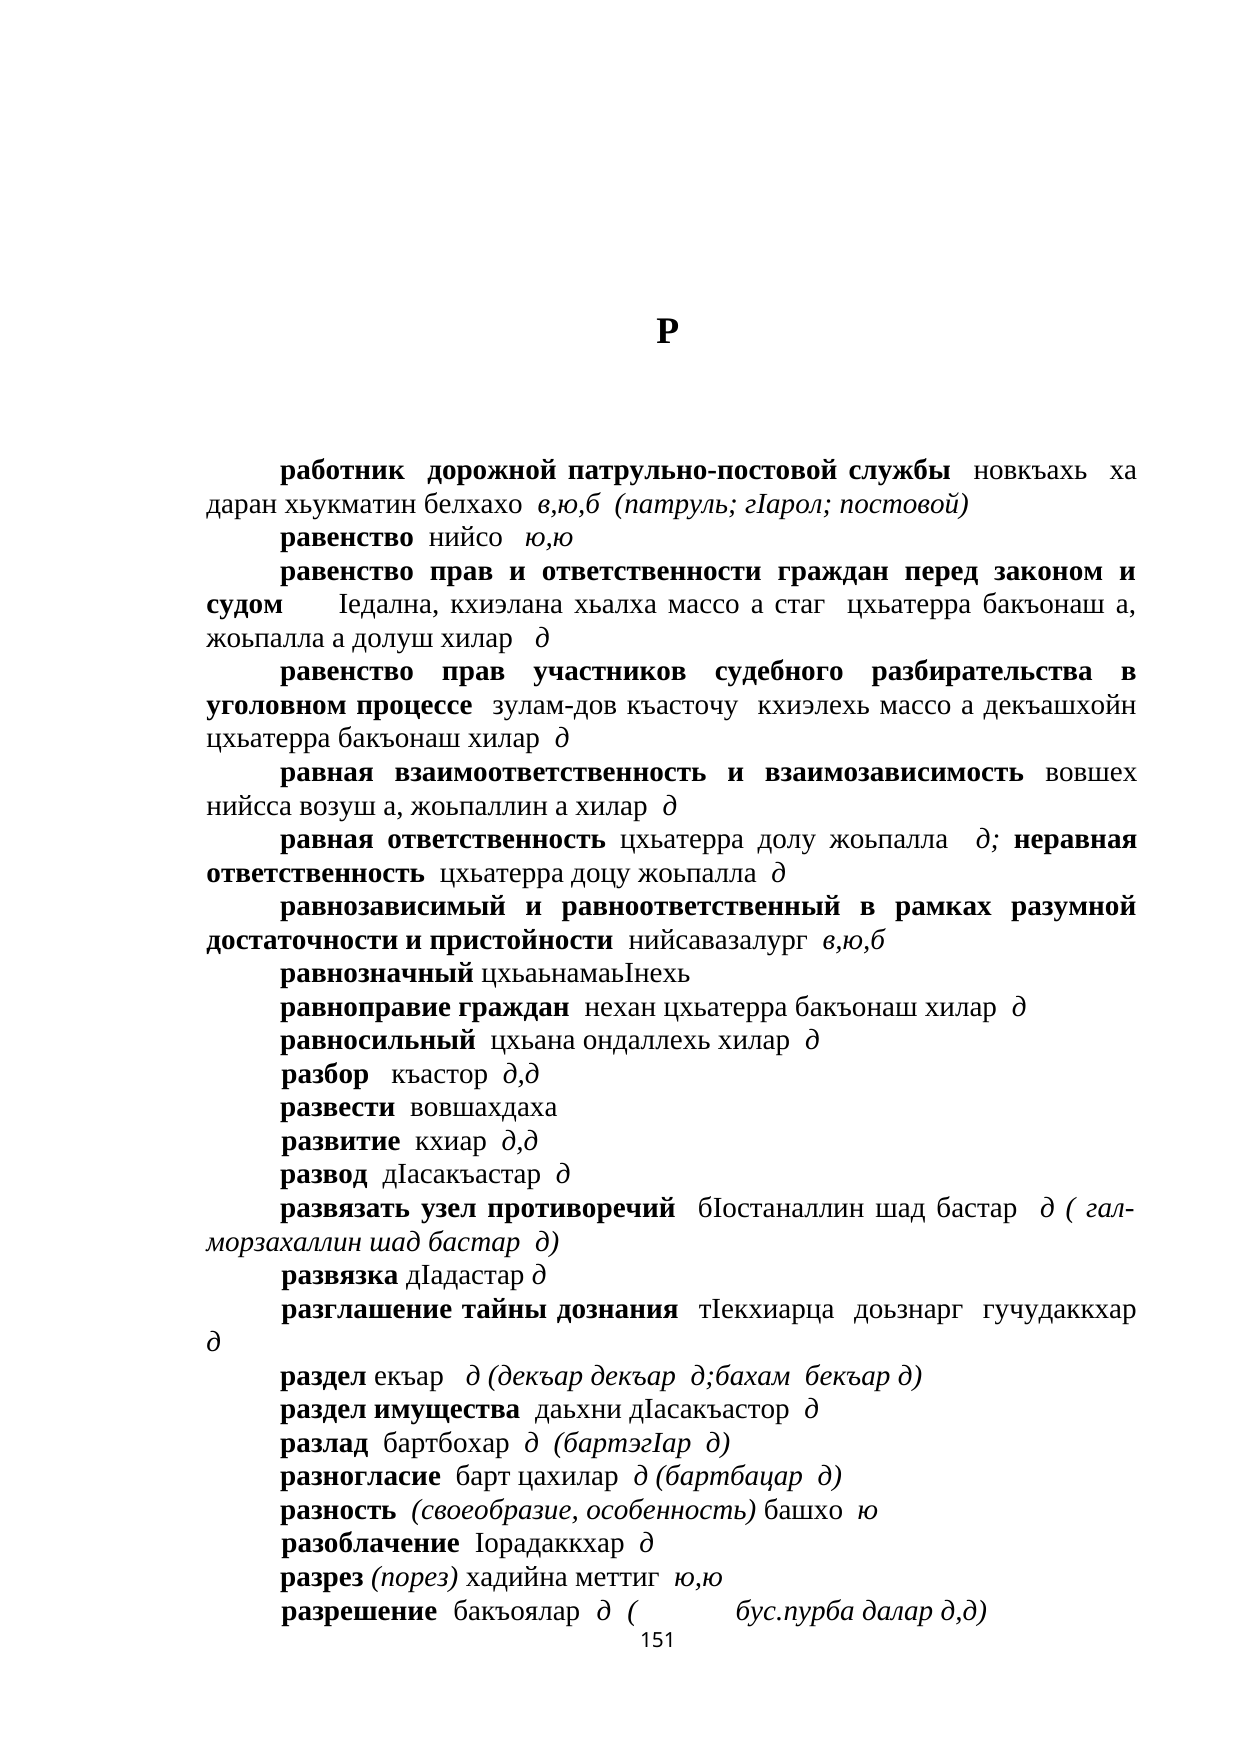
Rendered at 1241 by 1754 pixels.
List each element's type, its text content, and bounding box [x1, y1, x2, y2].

text разлад бартбохар д (бартэгӀар д) [206, 1425, 1137, 1458]
text равенство нийсо ю,ю [206, 519, 1137, 553]
text разрез (порез) хадийна меттиг ю,ю [206, 1559, 1137, 1593]
text равная взаимоответственность и взаимозависимость вовшех нийсса возуш а, жоьпаллин а хилар д [206, 754, 1137, 821]
text разглашение тайны дознания тӀекхиарца доьзнарг гучудаккхар д [206, 1291, 1137, 1358]
text разность (своеобразие, особенность) башхо ю [206, 1492, 1137, 1526]
text разногласие барт цахилар д (бартбацар д) [206, 1458, 1137, 1492]
text равнозначный цхьаьнамаьӀнехь [206, 955, 1137, 989]
text развязка дӀадастар д [206, 1257, 1137, 1291]
text равенство прав участников судебного разбирательства в уголовном процессе зулам-дов къасточу кхиэлехь массо а декъашхойн цхьатерра бакъонаш хилар д [206, 653, 1137, 754]
text равнозависимый и равноответственный в рамках разумной достаточности и пристойности нийсавазалург в,ю,б [206, 888, 1137, 955]
text работник дорожной патрульно-постовой службы новкъахь ха даран хьукматин белхахо в,ю,б (патруль; гӀарол; постовой) [206, 452, 1137, 519]
text равная ответственность цхьатерра долу жоьпалла д; неравная ответственность цхьатерра доцу жоьпалла д [206, 821, 1137, 888]
text разоблачение Ӏорадаккхар д [206, 1526, 1137, 1559]
text равенство прав и ответственности граждан перед законом и судом Ӏедална, кхиэлана хьалха массо а стаг цхьатерра бакъонаш а, жоьпалла а долуш хилар д [206, 553, 1137, 653]
text раздел екъар д (декъар декъар д;бахам бекъар д) [206, 1358, 1137, 1391]
text разбор къастор д,д [206, 1056, 1137, 1089]
text равноправие граждан нехан цхьатерра бакъонаш хилар д [206, 989, 1137, 1022]
text разрешение бакъоялар д ( бус.пурба далар д,д) [206, 1593, 1137, 1626]
text развести вовшахдаха [206, 1089, 1137, 1123]
text равносильный цхьана ондаллехь хилар д [206, 1022, 1137, 1056]
text Р [581, 308, 1137, 352]
text развязать узел противоречий бӀостаналлин шад бастар д ( гал-морзахаллин шад бастар д) [206, 1190, 1137, 1257]
text развитие кхиар д,д [206, 1123, 1137, 1157]
text развод дӀасакъастар д [206, 1157, 1137, 1190]
text раздел имущества даьхни дӀасакъастор д [206, 1391, 1137, 1425]
